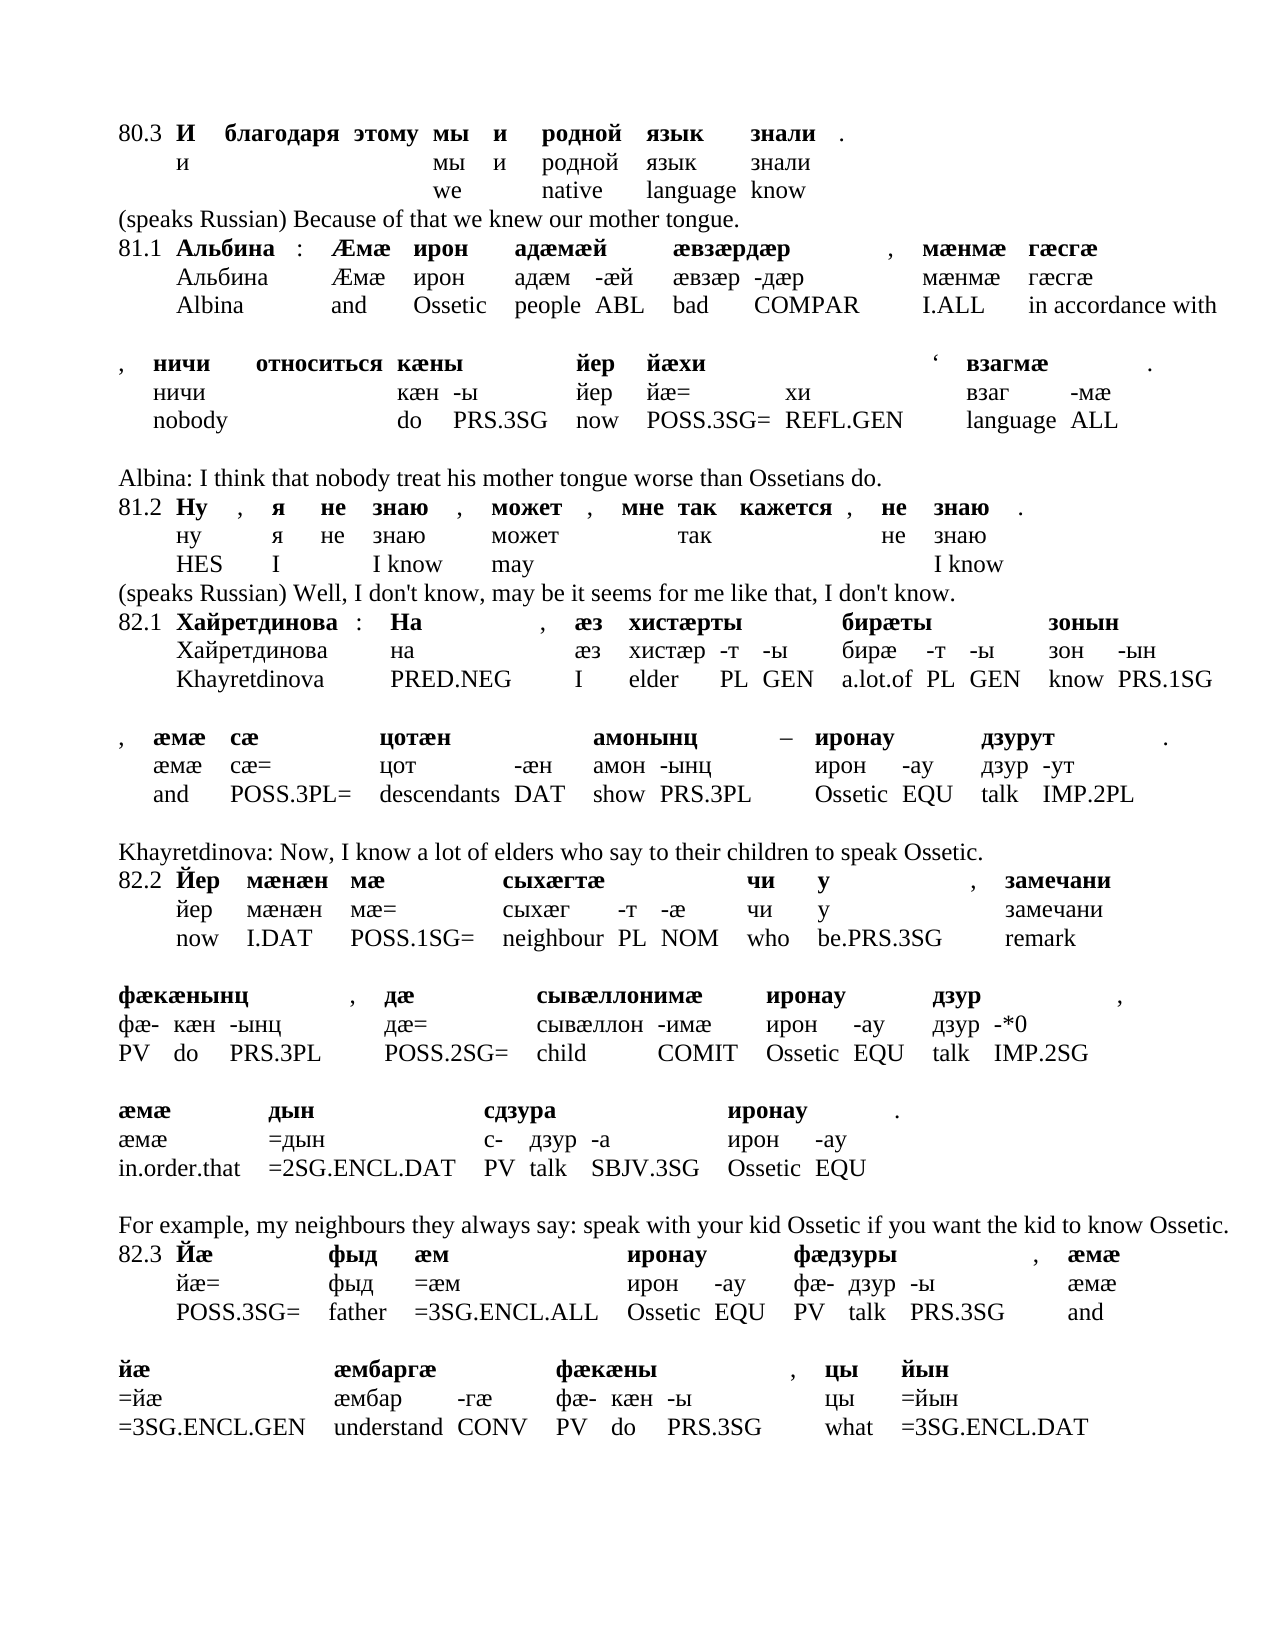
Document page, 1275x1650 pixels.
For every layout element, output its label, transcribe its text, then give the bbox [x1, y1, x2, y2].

text знали [750, 118, 824, 147]
text æз [574, 607, 615, 636]
text йын [901, 1354, 1102, 1383]
text дзур [981, 751, 1029, 779]
text who [747, 923, 790, 952]
text мæнмæ [922, 262, 1001, 291]
text Хайретдинова [176, 636, 328, 664]
text фæ- [793, 1268, 834, 1297]
text замечани [1005, 894, 1103, 923]
text . [1162, 722, 1183, 751]
text a.lot.of [842, 664, 912, 693]
text elder [628, 664, 706, 693]
text дзур [932, 1009, 980, 1038]
text фæкæнынц [118, 981, 336, 1009]
text благодаря [224, 118, 340, 147]
text знаю [372, 492, 443, 521]
text -т [618, 894, 647, 923]
text PRS.3SG [453, 406, 548, 434]
text -ау [714, 1268, 766, 1297]
text PRS.3PL [229, 1038, 322, 1067]
text language [646, 176, 737, 204]
text æвзæр [673, 262, 740, 291]
text йер [576, 348, 633, 377]
text Ossetic [814, 779, 888, 808]
text Albina: I think that nobody treat his mother tongue worse than Ossetians do. [118, 463, 1249, 492]
text йæ [118, 1354, 320, 1383]
text For example, my neighbours they always say: speak with your kid Ossetic if you want the kid to know Ossetic. [118, 1211, 1249, 1239]
text -ынц [659, 751, 752, 779]
text Ну [176, 492, 223, 521]
text фæдзуры [793, 1239, 1019, 1268]
text 81.2 [118, 492, 162, 521]
text -ау [902, 751, 953, 779]
text in.order.that [118, 1153, 240, 1182]
text дæ [384, 981, 523, 1009]
text neighbour [502, 923, 604, 952]
text кажется [739, 492, 833, 521]
text in accordance with [1028, 291, 1217, 319]
text Альбина [176, 233, 282, 262]
text – [780, 722, 801, 751]
text ирон [413, 233, 501, 262]
text мæнæн [246, 894, 322, 923]
text : [355, 607, 376, 636]
text дын [268, 1096, 470, 1124]
text DAT [514, 779, 565, 808]
text talk [932, 1038, 980, 1067]
text с- [483, 1124, 516, 1153]
text родной [542, 147, 619, 176]
text , [118, 348, 139, 377]
text -мæ [1070, 377, 1119, 406]
text PV [793, 1297, 834, 1326]
text PRED.NEG [390, 664, 512, 693]
text гæсгæ [1028, 233, 1231, 262]
text я [272, 492, 307, 521]
text POSS.3SG= [646, 406, 771, 434]
text æвзæрдæр [673, 233, 873, 262]
text ирон [766, 1009, 839, 1038]
text дзур [848, 1268, 896, 1297]
text сыхæгтæ [502, 866, 733, 894]
text мæнмæ [922, 233, 1014, 262]
text гæсгæ [1028, 262, 1217, 291]
text æмæ [1067, 1268, 1117, 1297]
text =йын [901, 1383, 1089, 1412]
text зон [1048, 636, 1104, 664]
text POSS.3SG= [176, 1297, 300, 1326]
text æмбаргæ [333, 1354, 542, 1383]
text -ы [910, 1268, 1005, 1297]
text Ossetic [727, 1153, 801, 1182]
text PL [618, 923, 647, 952]
text зонын [1048, 607, 1227, 636]
text EQU [853, 1038, 904, 1067]
text I.ALL [922, 291, 1001, 319]
text -а [591, 1124, 700, 1153]
text ирон [413, 262, 487, 291]
text nobody [153, 406, 228, 434]
text æз [574, 636, 601, 664]
text знали [750, 147, 811, 176]
text ирон [627, 1268, 700, 1297]
text I.DAT [246, 923, 322, 952]
text фæкæны [556, 1354, 776, 1383]
text -ынц [229, 1009, 322, 1038]
text Йæ [176, 1239, 314, 1268]
text =æм [414, 1268, 599, 1297]
text -т [926, 636, 956, 664]
text =3SG.ENCL.GEN [118, 1412, 306, 1441]
text На [390, 607, 526, 636]
text and [1067, 1297, 1117, 1326]
text сæ= [230, 751, 352, 779]
text и [493, 118, 528, 147]
text , [846, 492, 867, 521]
text understand [333, 1412, 443, 1441]
text EQU [815, 1153, 866, 1182]
text PRS.3SG [910, 1297, 1005, 1326]
text Æмæ [331, 233, 399, 262]
text I know [372, 549, 443, 578]
text PV [118, 1038, 159, 1067]
text , [1033, 1239, 1054, 1268]
text now [576, 406, 619, 434]
text CONV [457, 1412, 528, 1441]
text IMP.2PL [1042, 779, 1135, 808]
text do [397, 406, 439, 434]
text иронау [627, 1239, 779, 1268]
text цот [379, 751, 500, 779]
text ничи [153, 377, 228, 406]
text talk [529, 1153, 577, 1182]
text йер [176, 894, 219, 923]
text , [349, 981, 370, 1009]
text -ы [453, 377, 548, 406]
text -*0 [994, 1009, 1089, 1038]
text знаю [933, 492, 1004, 521]
text дзур [932, 981, 1103, 1009]
text . [894, 1096, 915, 1124]
text фæ- [556, 1383, 597, 1412]
text =дын [268, 1124, 456, 1153]
text 82.2 [118, 866, 162, 894]
text and [331, 291, 386, 319]
text PRS.3SG [667, 1412, 762, 1441]
text POSS.1SG= [350, 923, 475, 952]
text родной [542, 118, 632, 147]
text не [881, 492, 920, 521]
text =3SG.ENCL.DAT [901, 1412, 1089, 1441]
text do [611, 1412, 653, 1441]
text ирон [814, 751, 888, 779]
text ничи [153, 348, 242, 377]
text , [790, 1354, 811, 1383]
text , [456, 492, 477, 521]
text ABL [595, 291, 645, 319]
text child [536, 1038, 644, 1067]
text Хайретдинова [176, 607, 342, 636]
text talk [848, 1297, 896, 1326]
text фыд [328, 1268, 386, 1297]
text -ы [667, 1383, 762, 1412]
text SBJV.3SG [591, 1153, 700, 1182]
text POSS.3PL= [230, 779, 352, 808]
text дзурут [981, 722, 1149, 751]
text кæн [611, 1383, 653, 1412]
text -ау [853, 1009, 904, 1038]
text (speaks Russian) Because of that we knew our mother tongue. [118, 204, 1249, 233]
text ирон [727, 1124, 801, 1153]
text PRS.1SG [1118, 664, 1213, 693]
text -имæ [657, 1009, 738, 1038]
text взагмæ [966, 348, 1133, 377]
text фæ- [118, 1009, 159, 1038]
text Ossetic [766, 1038, 839, 1067]
text йæхи [646, 348, 918, 377]
text , [1117, 981, 1138, 1009]
text Æмæ [331, 262, 386, 291]
text фыд [328, 1239, 400, 1268]
text . [1017, 492, 1038, 521]
text замечани [1005, 866, 1117, 894]
text знаю [933, 521, 987, 549]
text мæ [350, 866, 489, 894]
text EQU [714, 1297, 766, 1326]
text Ossetic [627, 1297, 700, 1326]
text PL [719, 664, 749, 693]
text REFL.GEN [785, 406, 904, 434]
text знаю [372, 521, 426, 549]
text мæнæн [246, 866, 336, 894]
text : [296, 233, 317, 262]
text сывæллон [536, 1009, 644, 1038]
text æмæ [153, 722, 216, 751]
text remark [1005, 923, 1103, 952]
text æмæ [118, 1124, 240, 1153]
text (speaks Russian) Well, I don't know, may be it seems for me like that, I don't know. [118, 578, 1249, 607]
text we [433, 176, 479, 204]
text амонынц [593, 722, 766, 751]
text PRS.3PL [659, 779, 752, 808]
text æмæ [118, 1096, 254, 1124]
text цы [824, 1354, 887, 1383]
text I [574, 664, 601, 693]
text , [587, 492, 608, 521]
text now [176, 923, 219, 952]
text , [237, 492, 258, 521]
text -т [719, 636, 749, 664]
text Khayretdinova [176, 664, 328, 693]
text может [491, 521, 559, 549]
text PV [556, 1412, 597, 1441]
text кæн [173, 1009, 216, 1038]
text -æ [661, 894, 719, 923]
text æмбар [333, 1383, 443, 1412]
text GEN [969, 664, 1021, 693]
text цотæн [379, 722, 579, 751]
text язык [646, 147, 697, 176]
text ну [176, 521, 202, 549]
text know [1048, 664, 1104, 693]
text . [838, 118, 859, 147]
text HES [176, 549, 223, 578]
text æмæ [153, 751, 202, 779]
text адæмæй [514, 233, 659, 262]
text , [118, 722, 139, 751]
text может [491, 492, 573, 521]
text бирæты [842, 607, 1034, 636]
text GEN [762, 664, 814, 693]
text йæ= [646, 377, 771, 406]
text у [817, 894, 942, 923]
text what [824, 1412, 873, 1441]
text хистæр [628, 636, 706, 664]
text хистæрты [628, 607, 828, 636]
text COMIT [657, 1038, 738, 1067]
text я [272, 521, 293, 549]
text не [881, 521, 906, 549]
text бирæ [842, 636, 912, 664]
text PV [483, 1153, 516, 1182]
text чи [747, 894, 790, 923]
text =3SG.ENCL.ALL [414, 1297, 599, 1326]
text do [173, 1038, 216, 1067]
text =йæ [118, 1383, 306, 1412]
text -ут [1042, 751, 1135, 779]
text 81.1 [118, 233, 162, 262]
text I know [933, 549, 1004, 578]
text и [493, 147, 514, 176]
text иронау [766, 981, 918, 1009]
text talk [981, 779, 1029, 808]
text не [320, 521, 345, 549]
text , [970, 866, 991, 894]
text and [153, 779, 202, 808]
text father [328, 1297, 386, 1326]
text 80.3 [118, 118, 162, 147]
text show [593, 779, 646, 808]
text сæ [230, 722, 366, 751]
text мы [433, 147, 465, 176]
text И [176, 118, 211, 147]
text относиться [256, 348, 383, 377]
text , [887, 233, 908, 262]
text ALL [1070, 406, 1119, 434]
text и [176, 147, 197, 176]
text -ы [762, 636, 814, 664]
text NOM [661, 923, 719, 952]
text кæн [397, 377, 439, 406]
text -æй [595, 262, 645, 291]
text PL [926, 664, 956, 693]
text дзур [529, 1124, 577, 1153]
text IMP.2SG [994, 1038, 1089, 1067]
text Альбина [176, 262, 268, 291]
text адæм [514, 262, 581, 291]
text POSS.2SG= [384, 1038, 509, 1067]
text мæ= [350, 894, 475, 923]
text -ын [1118, 636, 1213, 664]
text descendants [379, 779, 500, 808]
text -ы [969, 636, 1021, 664]
text -дæр [754, 262, 860, 291]
text сдзура [483, 1096, 714, 1124]
text =2SG.ENCL.DAT [268, 1153, 456, 1182]
text 82.3 [118, 1239, 162, 1268]
text -гæ [457, 1383, 528, 1412]
text кæны [397, 348, 562, 377]
text ‘ [931, 348, 952, 377]
text на [390, 636, 512, 664]
text know [750, 176, 824, 204]
text , [539, 607, 561, 636]
text . [1147, 348, 1168, 377]
text -ау [815, 1124, 866, 1153]
text EQU [902, 779, 953, 808]
text æмæ [1067, 1239, 1131, 1268]
text йер [576, 377, 619, 406]
text чи [747, 866, 804, 894]
text хи [785, 377, 904, 406]
text йæ= [176, 1268, 300, 1297]
text так [678, 492, 726, 521]
text так [678, 521, 712, 549]
text may [491, 549, 573, 578]
text язык [646, 118, 737, 147]
text Albina [176, 291, 268, 319]
text амон [593, 751, 646, 779]
text цы [824, 1383, 873, 1412]
text мне [621, 492, 664, 521]
text не [320, 492, 359, 521]
text сыхæг [502, 894, 604, 923]
text взаг [966, 377, 1056, 406]
text этому [354, 118, 419, 147]
text æм [414, 1239, 613, 1268]
text -æн [514, 751, 565, 779]
text Йер [176, 866, 233, 894]
text иронау [727, 1096, 880, 1124]
text сывæллонимæ [536, 981, 752, 1009]
text у [817, 866, 956, 894]
text 82.1 [118, 607, 162, 636]
text мы [433, 118, 479, 147]
text language [966, 406, 1056, 434]
text people [514, 291, 581, 319]
text COMPAR [754, 291, 860, 319]
text bad [673, 291, 740, 319]
text Khayretdinova: Now, I know a lot of elders who say to their children to speak Ossetic. [118, 837, 1249, 866]
text be.PRS.3SG [817, 923, 942, 952]
text дæ= [384, 1009, 509, 1038]
text Ossetic [413, 291, 487, 319]
text native [542, 176, 632, 204]
text иронау [814, 722, 967, 751]
text I [272, 549, 307, 578]
